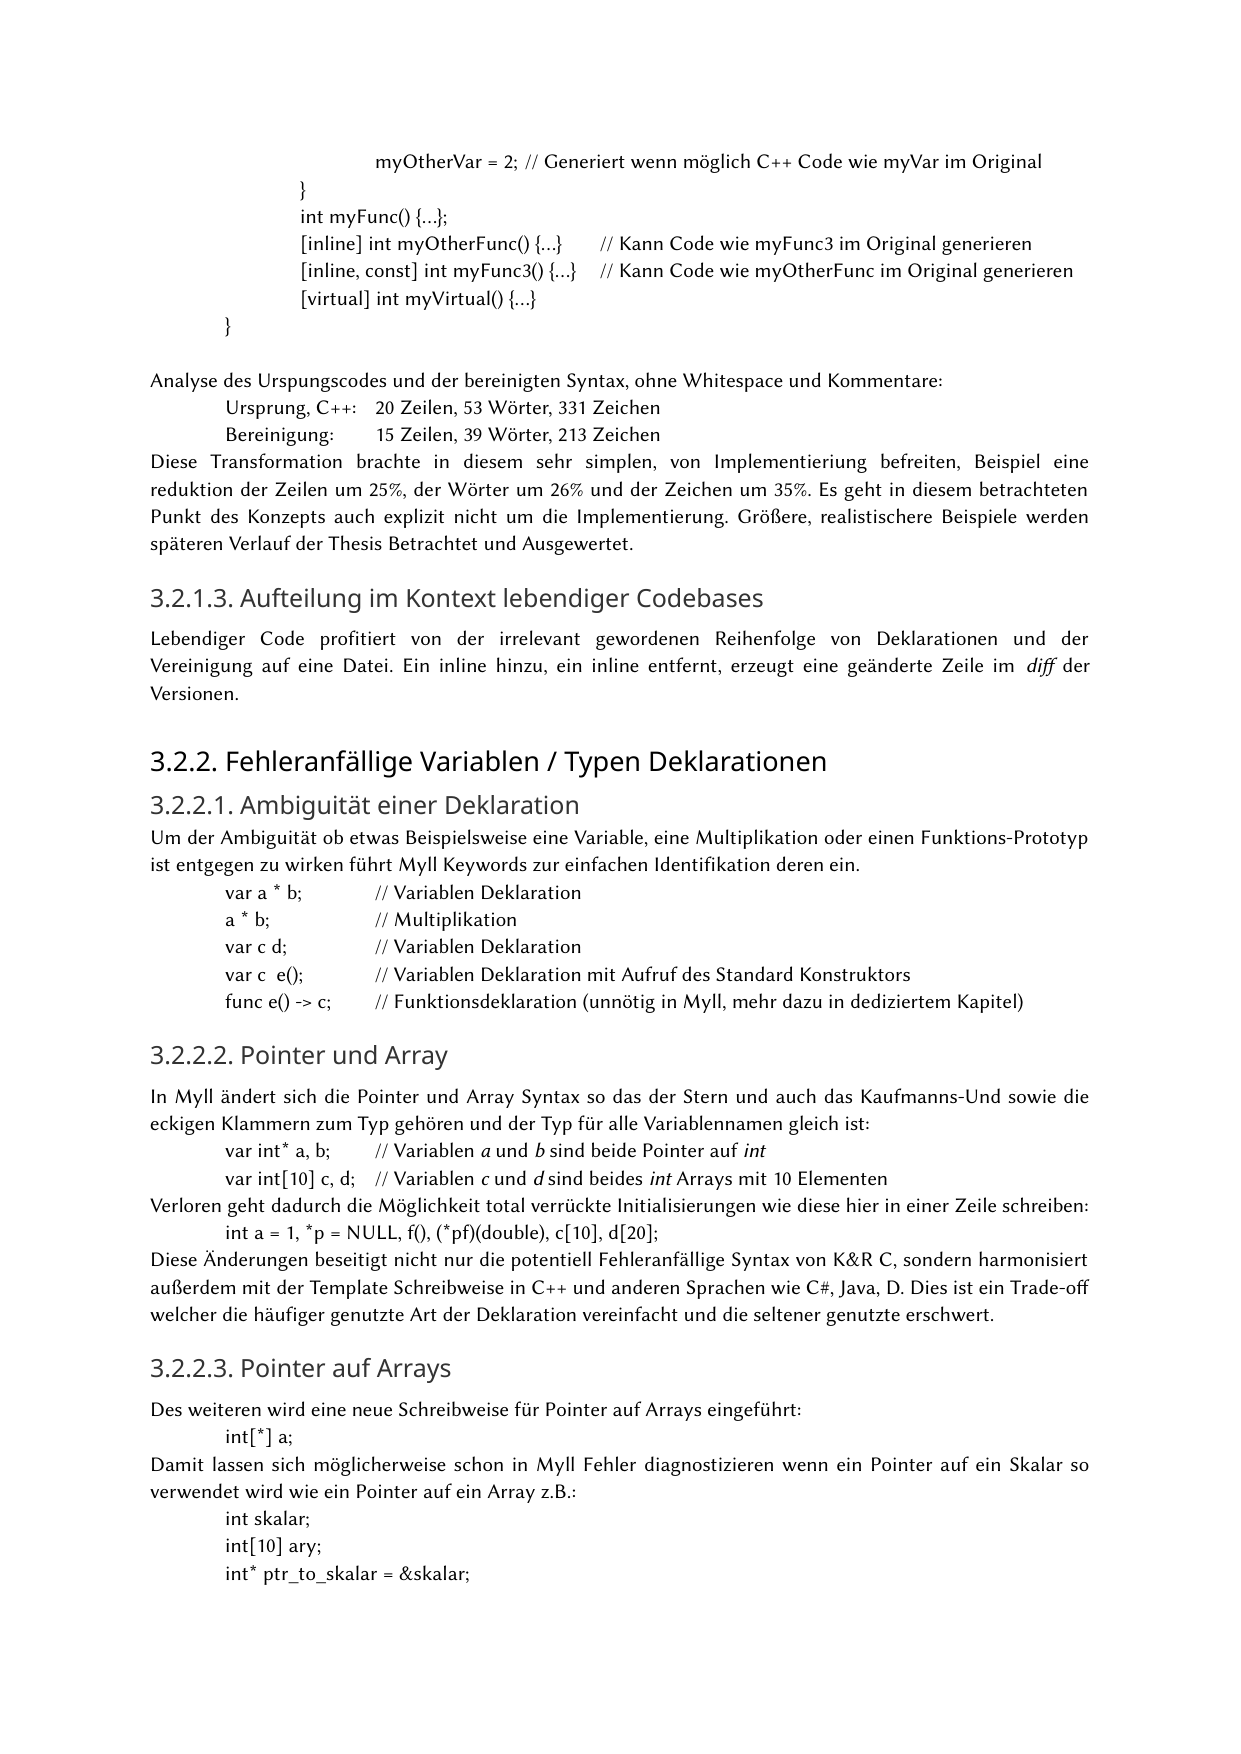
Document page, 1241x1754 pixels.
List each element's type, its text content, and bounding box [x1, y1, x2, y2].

text var int* a, b; // Variablen a und b sind beide Pointer auf int [225, 1139, 1090, 1163]
text func e() -> c; // Funktionsdeklaration (unnötig in Myll, mehr dazu in dediziertem Kapitel) [225, 989, 1090, 1013]
text Um der Ambiguität ob etwas Beispielsweise eine Variable, eine Multiplikation oder einen Funktions-Prototyp ist entgegen zu wirken führt Myll Keywords zur einfachen Identifikation deren ein. [150, 826, 1090, 877]
text [inline, const] int myFunc3() {...} // Kann Code wie myOtherFunc im Original generieren [225, 259, 1090, 283]
text int skalar; [225, 1507, 1090, 1531]
subtitle Ambiguität einer Deklaration [150, 787, 1090, 821]
text myOtherVar = 2; // Generiert wenn möglich C++ Code wie myVar im Original [225, 150, 1090, 174]
text Ursprung, C++: 20 Zeilen, 53 Wörter, 331 Zeichen [225, 396, 1090, 419]
subtitle Pointer auf Arrays [150, 1351, 1090, 1385]
text int a = 1, *p = NULL, f(), (*pf)(double), c[10], d[20]; [225, 1221, 1090, 1245]
text int[*] a; [150, 1425, 1090, 1449]
text var int[10] c, d; // Variablen c und d sind beides int Arrays mit 10 Elementen [225, 1166, 1090, 1190]
text In Myll ändert sich die Pointer und Array Syntax so das der Stern und auch das Kaufmanns-Und sowie die eckigen Klammern zum Typ gehören und der Typ für alle Variablennamen gleich ist: [150, 1084, 1090, 1136]
subtitle Pointer und Array [150, 1038, 1090, 1072]
text Lebendiger Code profitiert von der irrelevant gewordenen Reihenfolge von Deklarationen und der Vereinigung auf eine Datei. Ein inline hinzu, ein inline entfernt, erzeugt eine geänderte Zeile im diff der Versionen. [150, 627, 1090, 705]
text var c e(); // Variablen Deklaration mit Aufruf des Standard Konstruktors [225, 962, 1090, 986]
subtitle Aufteilung im Kontext lebendiger Codebases [150, 580, 1090, 614]
text } [225, 314, 1090, 337]
text int* ptr_to_skalar = &skalar; [225, 1561, 1090, 1585]
text Diese Änderungen beseitigt nicht nur die potentiell Fehleranfällige Syntax von K&R C, sondern harmonisiert außerdem mit der Template Schreibweise in C++ und anderen Sprachen wie C#, Java, D. Dies ist ein Trade-off welcher die häufiger genutzte Art der Deklaration vereinfacht und die seltener genutzte erschwert. [150, 1248, 1090, 1327]
text Des weiteren wird eine neue Schreibweise für Pointer auf Arrays eingeführt: [150, 1398, 1090, 1421]
text var c d; // Variablen Deklaration [225, 935, 1090, 959]
text Bereinigung: 15 Zeilen, 39 Wörter, 213 Zeichen [225, 423, 1090, 447]
text int myFunc() {...}; [225, 204, 1090, 228]
text [inline] int myOtherFunc() {...} // Kann Code wie myFunc3 im Original generieren [225, 232, 1090, 256]
text a * b; // Multiplikation [225, 908, 1090, 931]
text Verloren geht dadurch die Möglichkeit total verrückte Initialisierungen wie diese hier in einer Zeile schreiben: [150, 1194, 1090, 1217]
text } [225, 177, 1090, 201]
text var a * b; // Variablen Deklaration [225, 880, 1090, 904]
text Damit lassen sich möglicherweise schon in Myll Fehler diagnostizieren wenn ein Pointer auf ein Skalar so verwendet wird wie ein Pointer auf ein Array z.B.: [150, 1452, 1090, 1503]
text int[10] ary; [225, 1534, 1090, 1558]
text Diese Transformation brachte in diesem sehr simplen, von Implementieriung befreiten, Beispiel eine reduktion der Zeilen um 25%, der Wörter um 26% und der Zeichen um 35%. Es geht in diesem betrachteten Punkt des Konzepts auch explizit nicht um die Implementierung. Größere, realistischere Beispiele werden späteren Verlauf der Thesis Betrachtet und Ausgewertet. [150, 450, 1090, 556]
text Analyse des Urspungscodes und der bereinigten Syntax, ohne Whitespace und Kommentare: [150, 368, 1090, 392]
subtitle Fehleranfällige Variablen / Typen Deklarationen [150, 742, 1090, 779]
text [virtual] int myVirtual() {...} [225, 286, 1090, 310]
